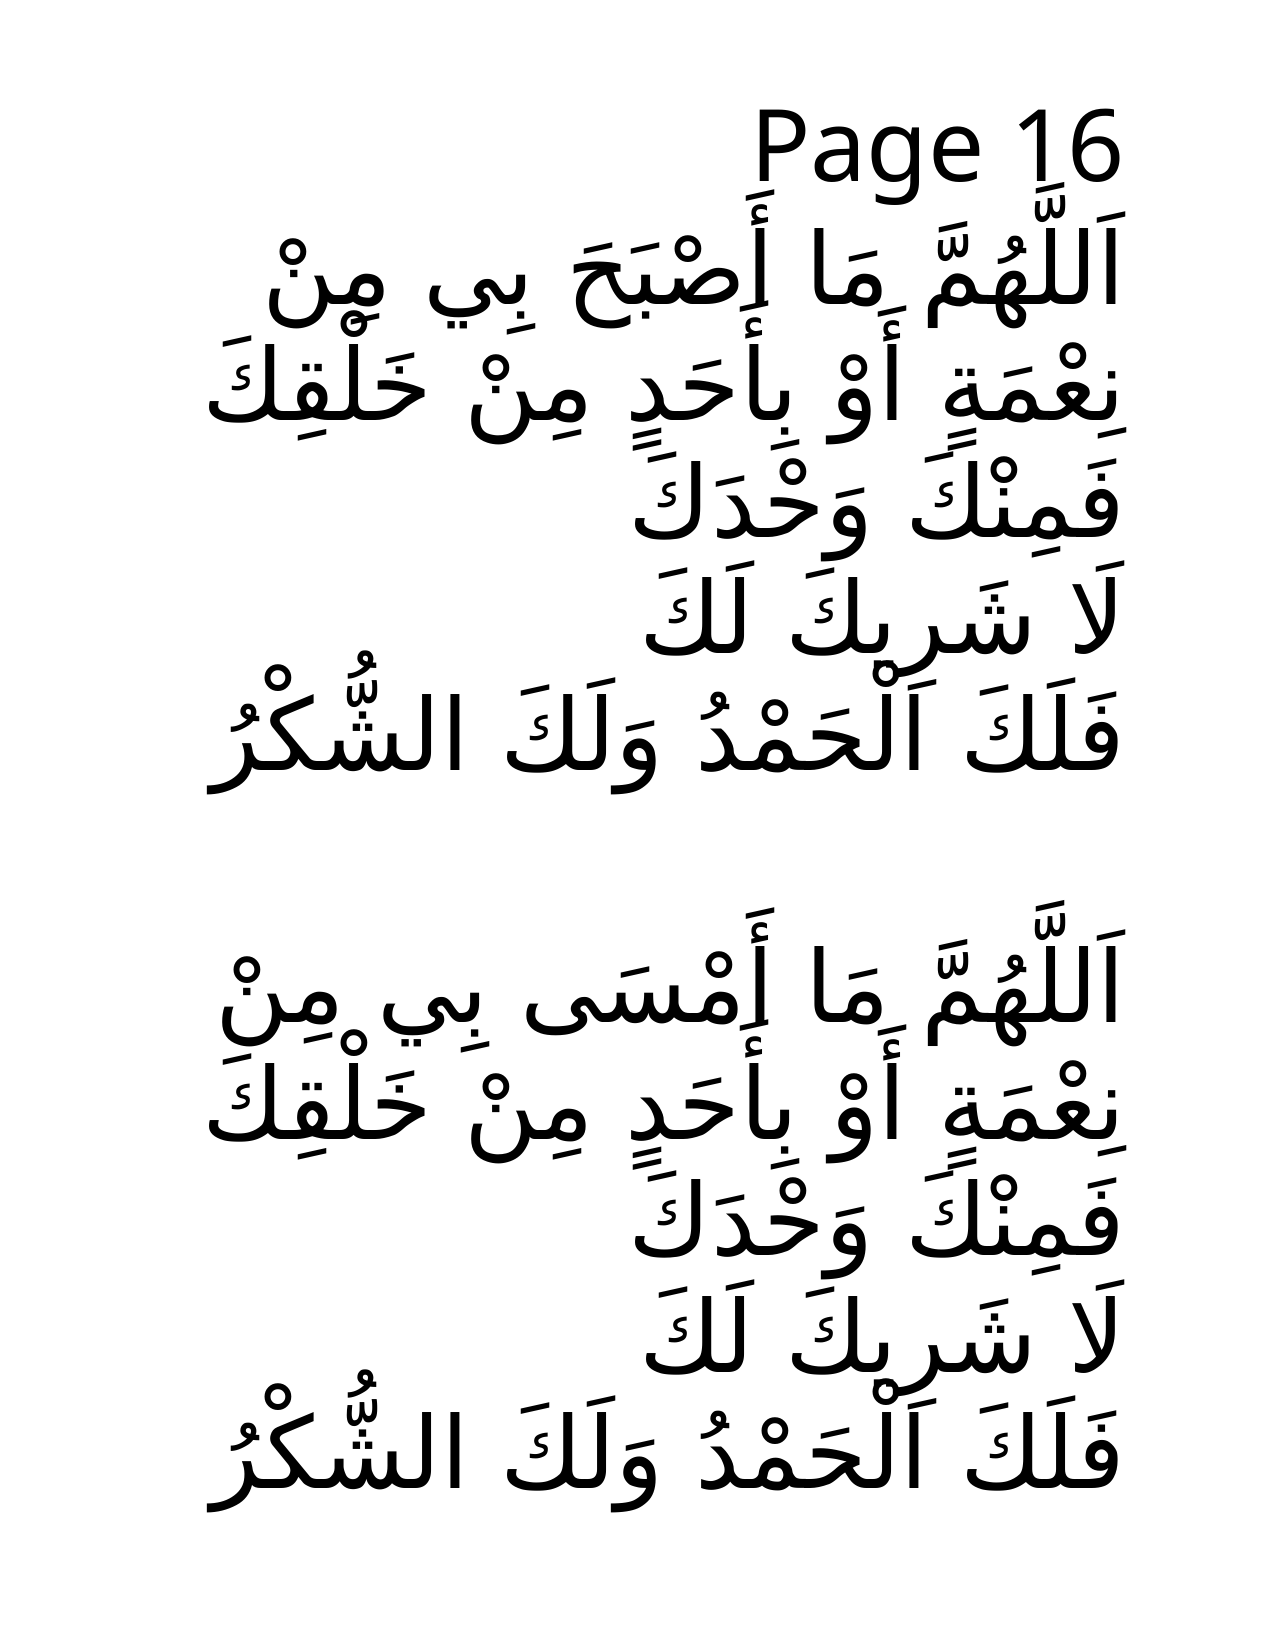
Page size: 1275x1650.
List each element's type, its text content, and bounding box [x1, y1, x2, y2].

text لَا شَرِيكَ لَكَ [150, 561, 1125, 677]
text فَلَكَ الْحَمْدُ وَلَكَ الشُّكْرُ [150, 1396, 1125, 1512]
text فَلَكَ الْحَمْدُ وَلَكَ الشُّكْرُ [150, 677, 1125, 793]
text لَا شَرِيكَ لَكَ [150, 1279, 1125, 1396]
text Page 16 [150, 75, 1125, 211]
text اَللَّهُمَّ مَا أَصْبَحَ بِي مِنْ نِعْمَةٍ أَوْ بِأَحَدٍ مِنْ خَلْقِكَ فَمِنْكَ وَحْدَكَ [150, 211, 1125, 561]
text اَللَّهُمَّ مَا أَمْسَى بِي مِنْ نِعْمَةٍ أَوْ بِأَحَدٍ مِنْ خَلْقِكَ فَمِنْكَ وَحْدَكَ [150, 930, 1125, 1279]
